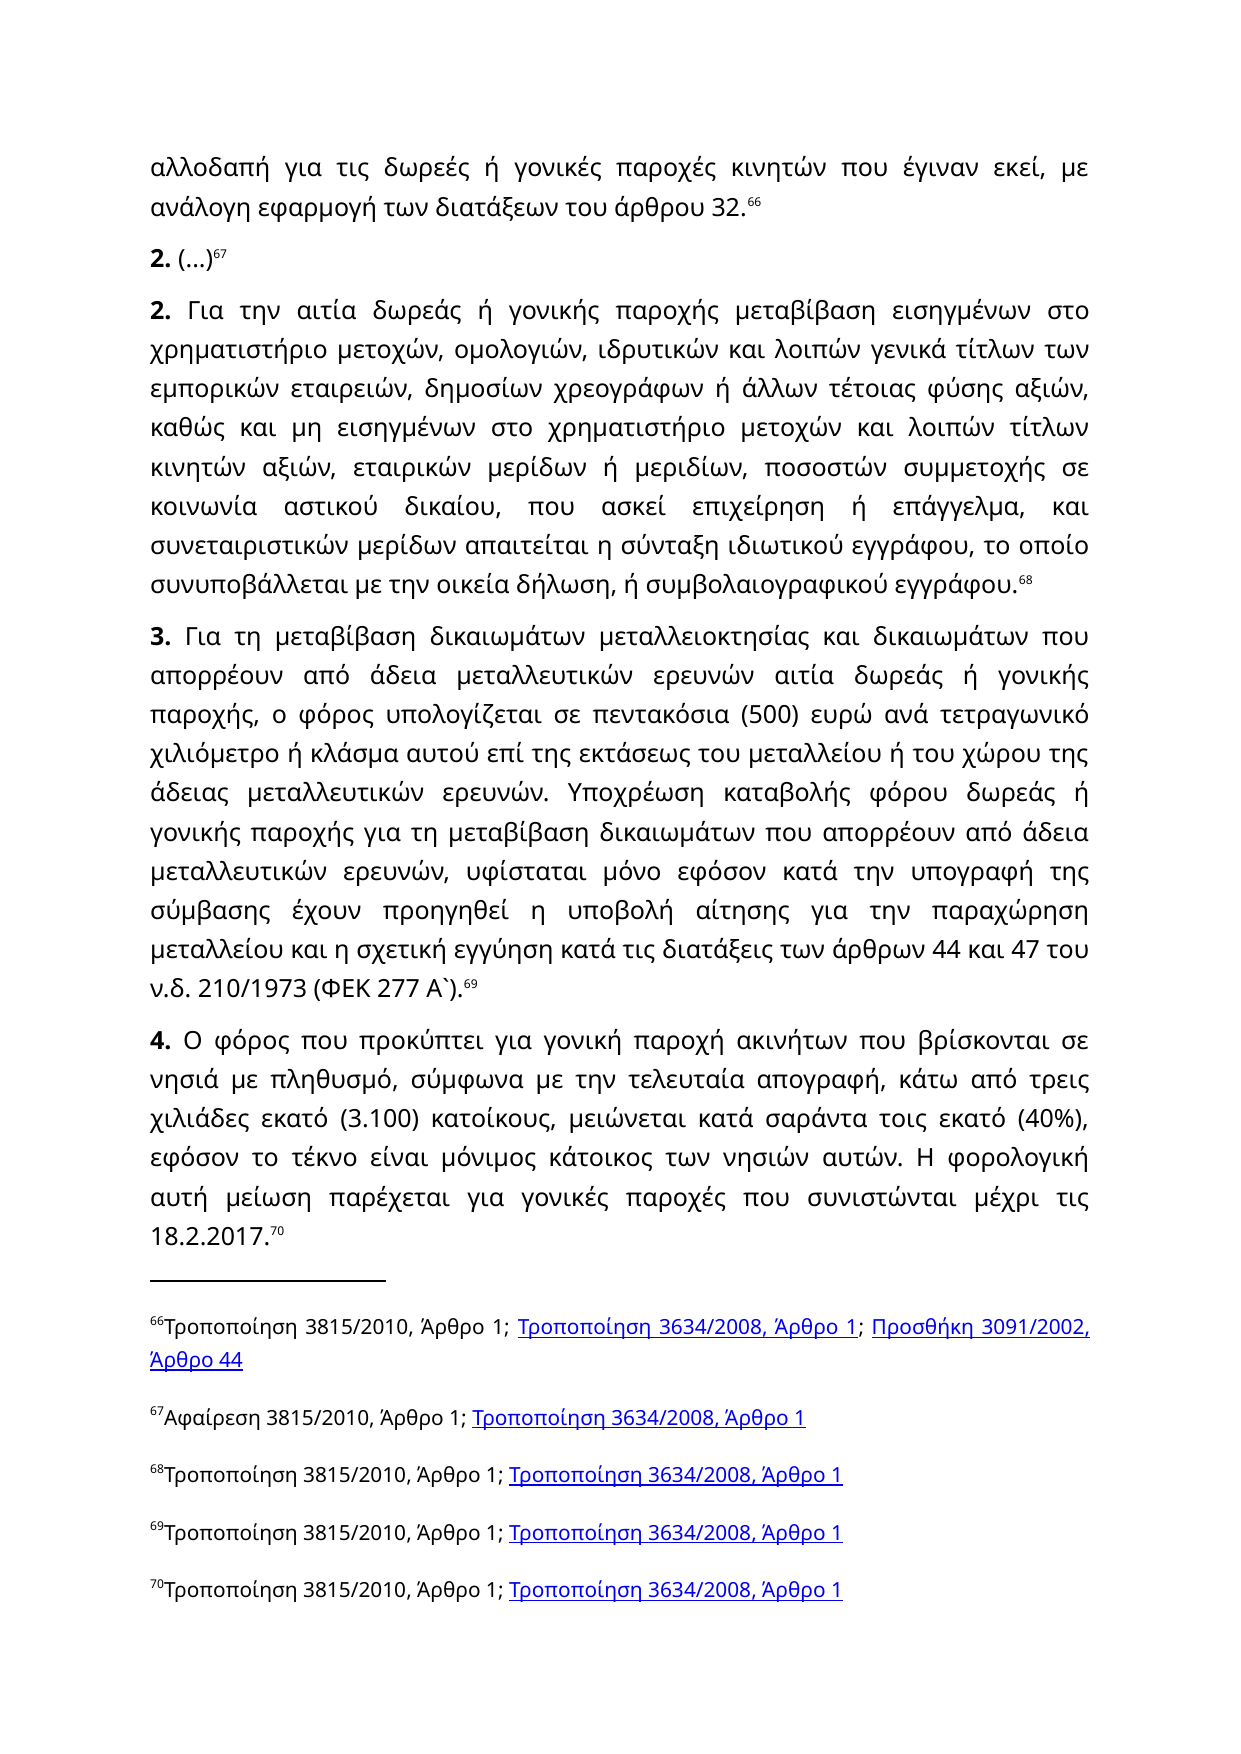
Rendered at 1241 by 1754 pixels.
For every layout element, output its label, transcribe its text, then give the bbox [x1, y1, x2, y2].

text 2. (...) [150, 241, 1090, 275]
text αλλοδαπή για τις δωρεές ή γονικές παροχές κινητών που έγιναν εκεί, με ανάλογη εφαρμογή των διατάξεων του άρθρου 32. [150, 150, 1090, 223]
text 2. Για την αιτία δωρεάς ή γονικής παροχής μεταβίβαση εισηγμένων στο χρηματιστήριο μετοχών, ομολογιών, ιδρυτικών και λοιπών γενικά τίτλων των εμπορικών εταιρειών, δημοσίων χρεογράφων ή άλλων τέτοιας φύσης αξιών, καθώς και μη εισηγμένων στο χρηματιστήριο μετοχών και λοιπών τίτλων κινητών αξιών, εταιρικών μερίδων ή μεριδίων, ποσοστών συμμετοχής σε κοινωνία αστικού δικαίου, που ασκεί επιχείρηση ή επάγγελμα, και συνεταιριστικών μερίδων απαιτείται η σύνταξη ιδιωτικού εγγράφου, το οποίο συνυποβάλλεται με την οικεία δήλωση, ή συμβολαιογραφικού εγγράφου. [150, 292, 1090, 601]
text Τροποποίηση 3815/2010, Άρθρο 1; Τροποποίηση 3634/2008, Άρθρο 1 [150, 1518, 1090, 1546]
text 4. Ο φόρος που προκύπτει για γονική παροχή ακινήτων που βρίσκονται σε νησιά με πληθυσμό, σύμφωνα με την τελευταία απογραφή, κάτω από τρεις χιλιάδες εκατό (3.100) κατοίκους, μειώνεται κατά σαράντα τοις εκατό (40%), εφόσον το τέκνο είναι μόνιμος κάτοικος των νησιών αυτών. Η φορολογική αυτή μείωση παρέχεται για γονικές παροχές που συνιστώνται μέχρι τις 18.2.2017. [150, 1022, 1090, 1252]
text Τροποποίηση 3815/2010, Άρθρο 1; Τροποποίηση 3634/2008, Άρθρο 1 [150, 1576, 1090, 1604]
text 3. Για τη μεταβίβαση δικαιωμάτων μεταλλειοκτησίας και δικαιωμάτων που απορρέουν από άδεια μεταλλευτικών ερευνών αιτία δωρεάς ή γονικής παροχής, ο φόρος υπολογίζεται σε πεντακόσια (500) ευρώ ανά τετραγωνικό χιλιόμετρο ή κλάσμα αυτού επί της εκτάσεως του μεταλλείου ή του χώρου της άδειας μεταλλευτικών ερευνών. Υποχρέωση καταβολής φόρου δωρεάς ή γονικής παροχής για τη μεταβίβαση δικαιωμάτων που απορρέουν από άδεια μεταλλευτικών ερευνών, υφίσταται μόνο εφόσον κατά την υπογραφή της σύμβασης έχουν προηγηθεί η υποβολή αίτησης για την παραχώρηση μεταλλείου και η σχετική εγγύηση κατά τις διατάξεις των άρθρων 44 και 47 του ν.δ. 210/1973 (ΦΕΚ 277 Α`). [150, 618, 1090, 1005]
text Αφαίρεση 3815/2010, Άρθρο 1; Τροποποίηση 3634/2008, Άρθρο 1 [150, 1403, 1090, 1431]
text Τροποποίηση 3815/2010, Άρθρο 1; Τροποποίηση 3634/2008, Άρθρο 1 [150, 1460, 1090, 1489]
text Τροποποίηση 3815/2010, Άρθρο 1; Τροποποίηση 3634/2008, Άρθρο 1; Προσθήκη 3091/2002, Άρθρο 44 [150, 1312, 1090, 1373]
